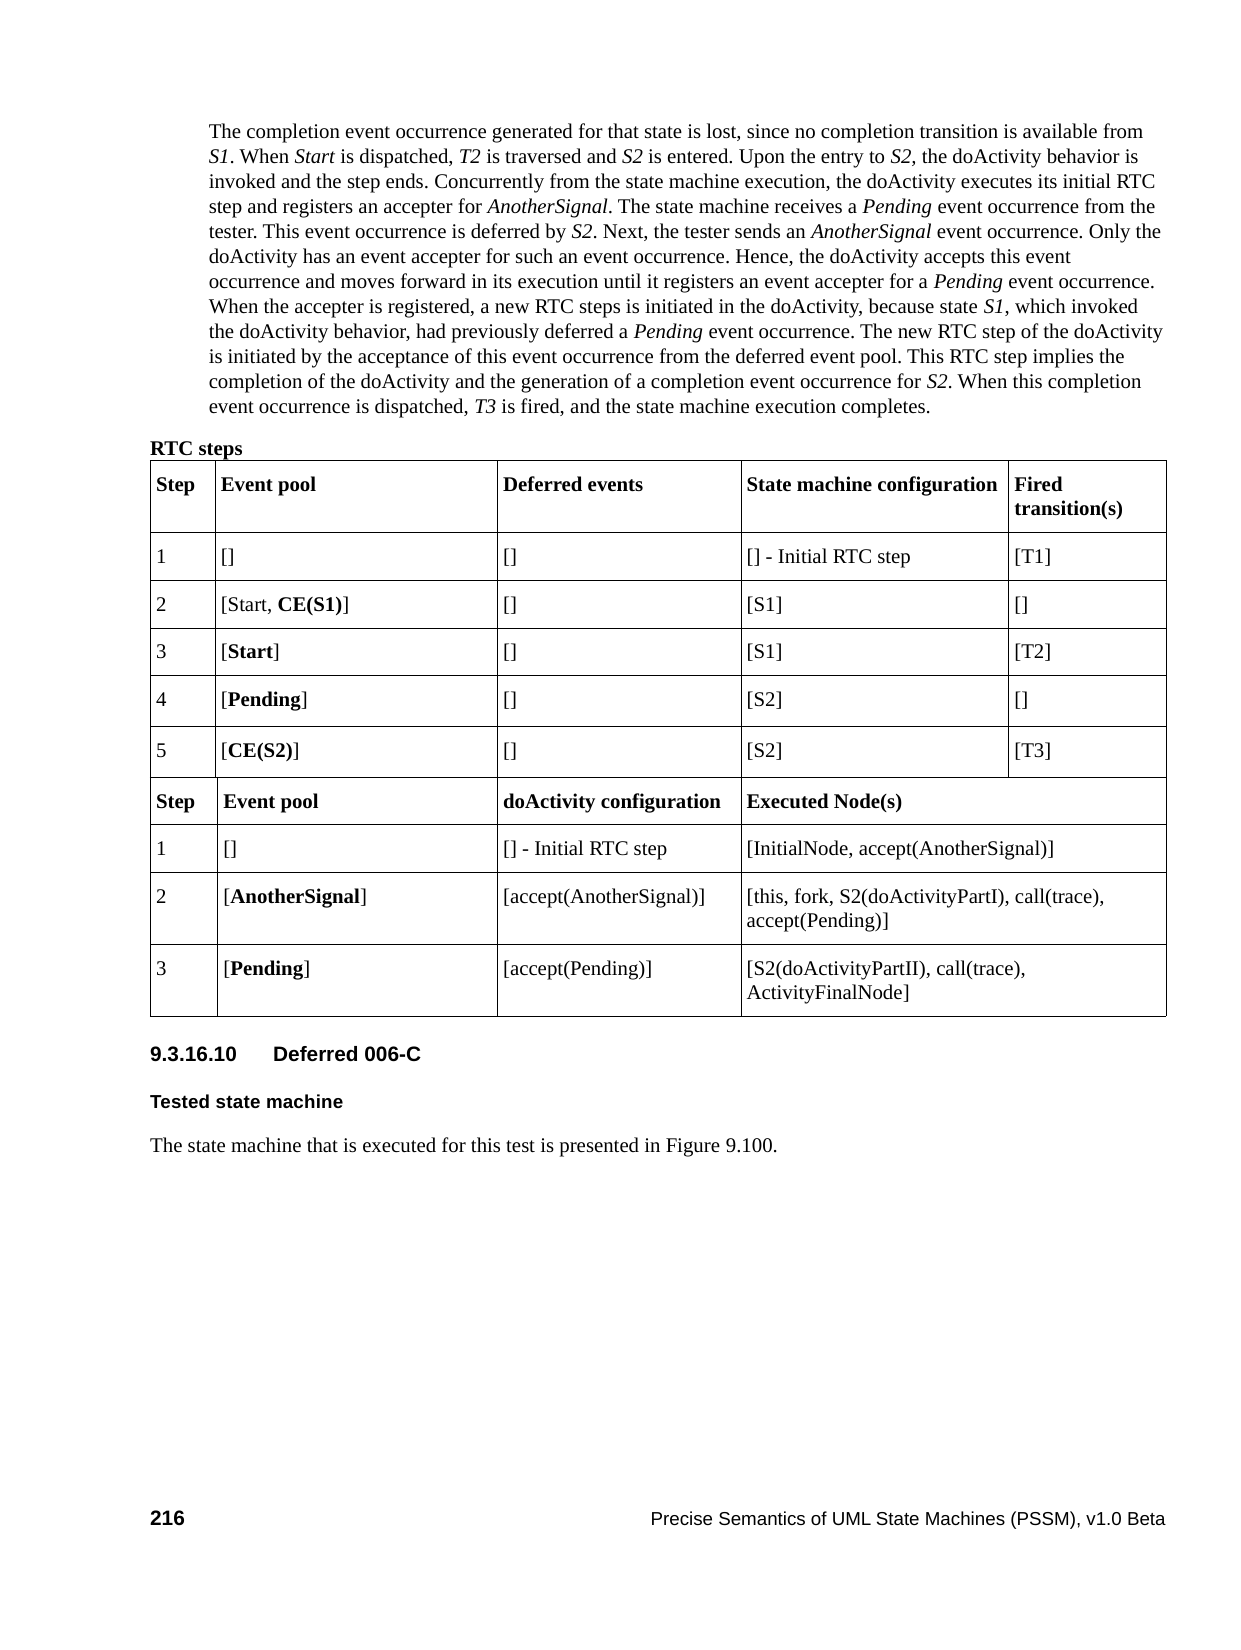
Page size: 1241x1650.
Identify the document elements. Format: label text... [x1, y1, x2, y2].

list The completion event occurrence generated for that state is lost, since no completion transition is available from S1. When Start is dispatched, T2 is traversed and S2 is entered. Upon the entry to S2, the doActivity behavior is invoked and the step ends. Concurrently from the state machine execution, the doActivity executes its initial RTC step and registers an accepter for AnotherSignal. The state machine receives a Pending event occurrence from the tester. This event occurrence is deferred by S2. Next, the tester sends an AnotherSignal event occurrence. Only the doActivity has an event accepter for such an event occurrence. Hence, the doActivity accepts this event occurrence and moves forward in its execution until it registers an event accepter for a Pending event occurrence. When the accepter is registered, a new RTC steps is initiated in the doActivity, because state S1, which invoked the doActivity behavior, had previously deferred a Pending event occurrence. The new RTC step of the doActivity is initiated by the acceptance of this event occurrence from the deferred event pool. This RTC step implies the completion of the doActivity and the generation of a completion event occurrence for S2. When this completion event occurrence is dispatched, T3 is fired, and the state machine execution completes. [187, 118, 1166, 418]
table_cell [] [216, 533, 497, 580]
table_header Event pool [216, 461, 497, 532]
table_header Deferred events [498, 461, 741, 532]
table_cell [] [498, 629, 741, 675]
table_header State machine configuration [742, 461, 1008, 532]
table_cell [S1] [742, 581, 1008, 627]
table_cell [Pending] [218, 945, 497, 1016]
subtitle Tested state machine [150, 1091, 1166, 1112]
table_cell [] [498, 581, 741, 627]
text The state machine that is executed for this test is presented in Figure 9.100. [150, 1133, 1166, 1157]
table_cell [] [498, 533, 741, 580]
table_cell [T3] [1009, 727, 1166, 777]
table_cell [S2] [742, 727, 1008, 777]
table_header Step [151, 461, 215, 532]
table_cell [this, fork, S2(doActivityPartI), call(trace), accept(Pending)] [742, 873, 1166, 944]
table_cell 1 [151, 825, 217, 872]
table_cell [] [1009, 676, 1166, 726]
table_header doActivity configuration [498, 778, 741, 824]
text RTC steps [150, 435, 1166, 460]
table_cell [] - Initial RTC step [498, 825, 741, 872]
table_cell 3 [151, 629, 215, 675]
table_cell [Pending] [216, 676, 497, 726]
table_header Event pool [218, 778, 497, 824]
table_cell [] [1009, 581, 1166, 627]
table_cell [] [498, 676, 741, 726]
table_cell 5 [151, 727, 215, 777]
table_header Fired transition(s) [1009, 461, 1166, 532]
table_cell [CE(S2)] [216, 727, 497, 777]
table_cell [Start] [216, 629, 497, 675]
table_cell [T2] [1009, 629, 1166, 675]
table_cell [accept(Pending)] [498, 945, 741, 1016]
table_cell 3 [151, 945, 217, 1016]
table_cell [T1] [1009, 533, 1166, 580]
table_cell 4 [151, 676, 215, 726]
table_cell 1 [151, 533, 215, 580]
table_cell [InitialNode, accept(AnotherSignal)] [742, 825, 1166, 872]
table_cell [accept(AnotherSignal)] [498, 873, 741, 944]
table_cell [] [498, 727, 741, 777]
table_cell [] [218, 825, 497, 872]
table_header Step [151, 778, 217, 824]
table_cell 2 [151, 581, 215, 627]
table_cell [Start, CE(S1)] [216, 581, 497, 627]
table_cell [AnotherSignal] [218, 873, 497, 944]
table_cell [S2(doActivityPartII), call(trace), ActivityFinalNode] [742, 945, 1166, 1016]
table_cell [S2] [742, 676, 1008, 726]
table_header Executed Node(s) [742, 778, 1166, 824]
table_cell [] - Initial RTC step [742, 533, 1008, 580]
subtitle Deferred 006-C [150, 1041, 1166, 1066]
table_cell [S1] [742, 629, 1008, 675]
table_cell 2 [151, 873, 217, 944]
